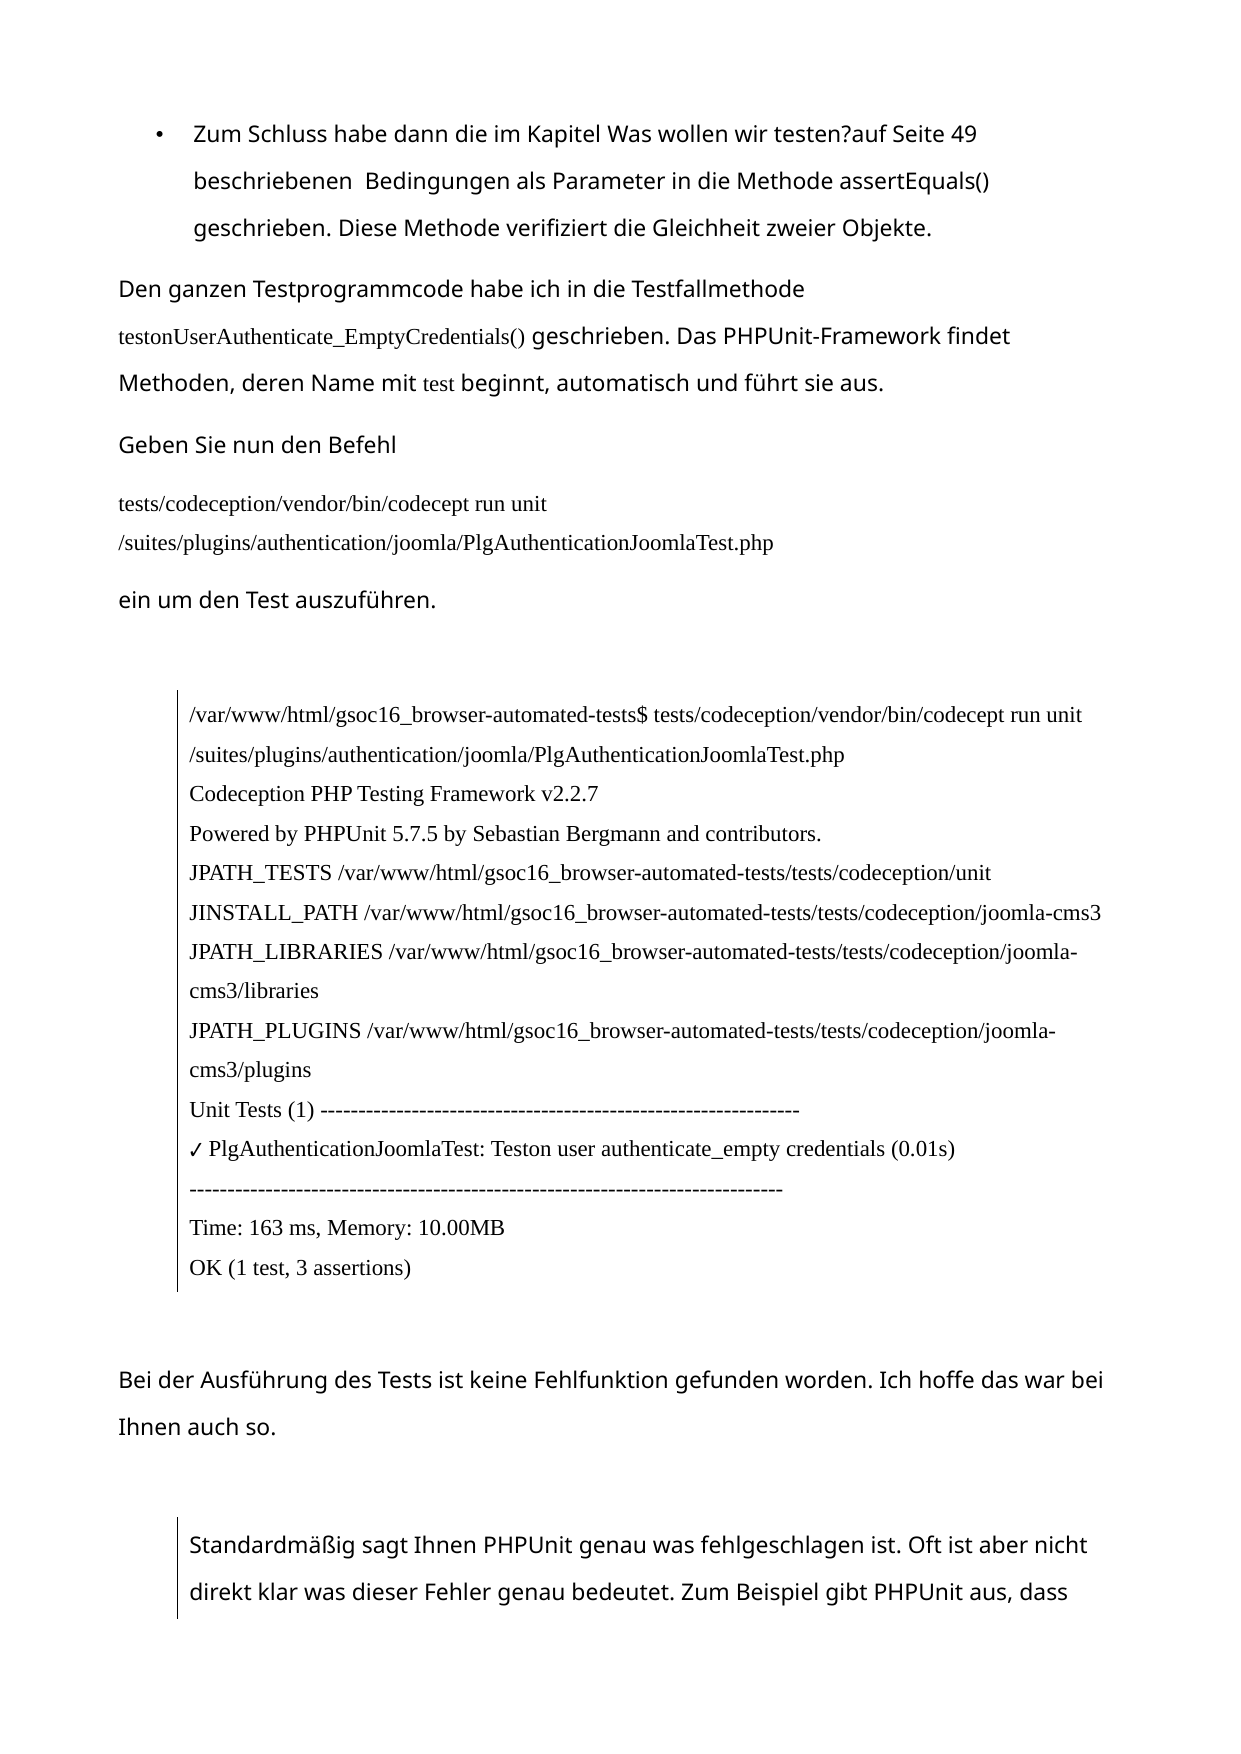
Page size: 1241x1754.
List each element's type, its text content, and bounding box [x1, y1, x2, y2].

text Den ganzen Testprogrammcode habe ich in die Testfallmethode testonUserAuthenticate_EmptyCredentials() geschrieben. Das PHPUnit-Framework findet Methoden, deren Name mit test beginnt, automatisch und führt sie aus. [118, 273, 1122, 398]
text tests/codeception/vendor/bin/codecept run unit /suites/plugins/authentication/joomla/PlgAuthenticationJoomlaTest.php [118, 490, 1122, 556]
text /var/www/html/gsoc16_browser-automated-tests$ tests/codeception/vendor/bin/codecept run unit /suites/plugins/authentication/joomla/PlgAuthenticationJoomlaTest.php Codeception PHP Testing Framework v2.2.7 Powered by PHPUnit 5.7.5 by Sebastian Bergmann and contributors. JPATH_TESTS /var/www/html/gsoc16_browser-automated-tests/tests/codeception/unit JINSTALL_PATH /var/www/html/gsoc16_browser-automated-tests/tests/codeception/joomla-cms3 JPATH_LIBRARIES /var/www/html/gsoc16_browser-automated-tests/tests/codeception/joomla-cms3/libraries JPATH_PLUGINS /var/www/html/gsoc16_browser-automated-tests/tests/codeception/joomla-cms3/plugins Unit Tests (1) --------------------------------------------------------------- ✔ PlgAuthenticationJoomlaTest: Teston user authenticate_empty credentials (0.01s) ------------------------------------------------------------------------------ Time: 163 ms, Memory: 10.00MB OK (1 test, 3 assertions) [177, 689, 1122, 1292]
text Bei der Ausführung des Tests ist keine Fehlfunktion gefunden worden. Ich hoffe das war bei Ihnen auch so. [118, 1364, 1122, 1442]
text Standardmäßig sagt Ihnen PHPUnit genau was fehlgeschlagen ist. Oft ist aber nicht direkt klar was dieser Fehler genau bedeutet. Zum Beispiel gibt PHPUnit aus, dass [178, 1517, 1122, 1619]
list Zum Schluss habe dann die im Kapitel Was wollen wir testen?auf Seite 48 beschriebenen Bedingungen als Parameter in die Methode assertEquals() geschrieben. Diese Methode verifiziert die Gleichheit zweier Objekte. [156, 118, 1122, 243]
text Geben Sie nun den Befehl [118, 428, 1122, 460]
text ein um den Test auszuführen. [118, 583, 1122, 615]
